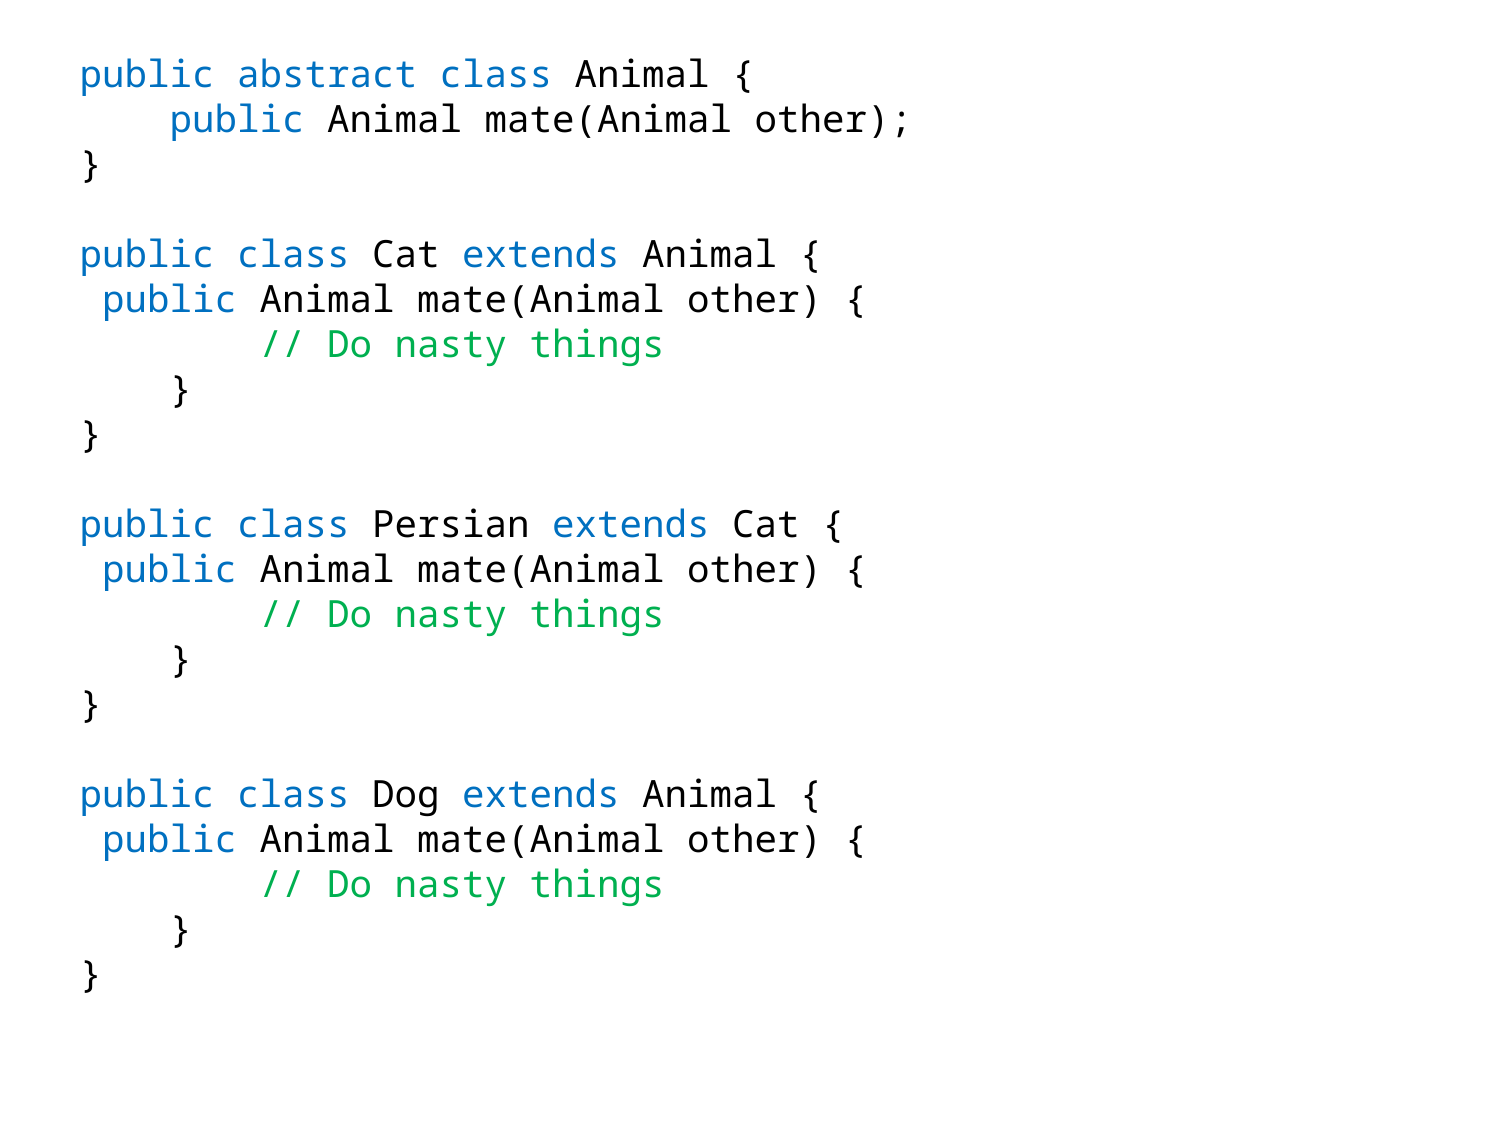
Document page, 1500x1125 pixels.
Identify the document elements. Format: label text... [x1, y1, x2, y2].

text_box public abstract class Animal { public Animal mate(Animal other); } public class Cat extends Animal { public Animal mate(Animal other) { // Do nasty things } } public class Persian extends Cat { public Animal mate(Animal other) { // Do nasty things } } public class Dog extends Animal { public Animal mate(Animal other) { // Do nasty things } } [64, 42, 1105, 1049]
